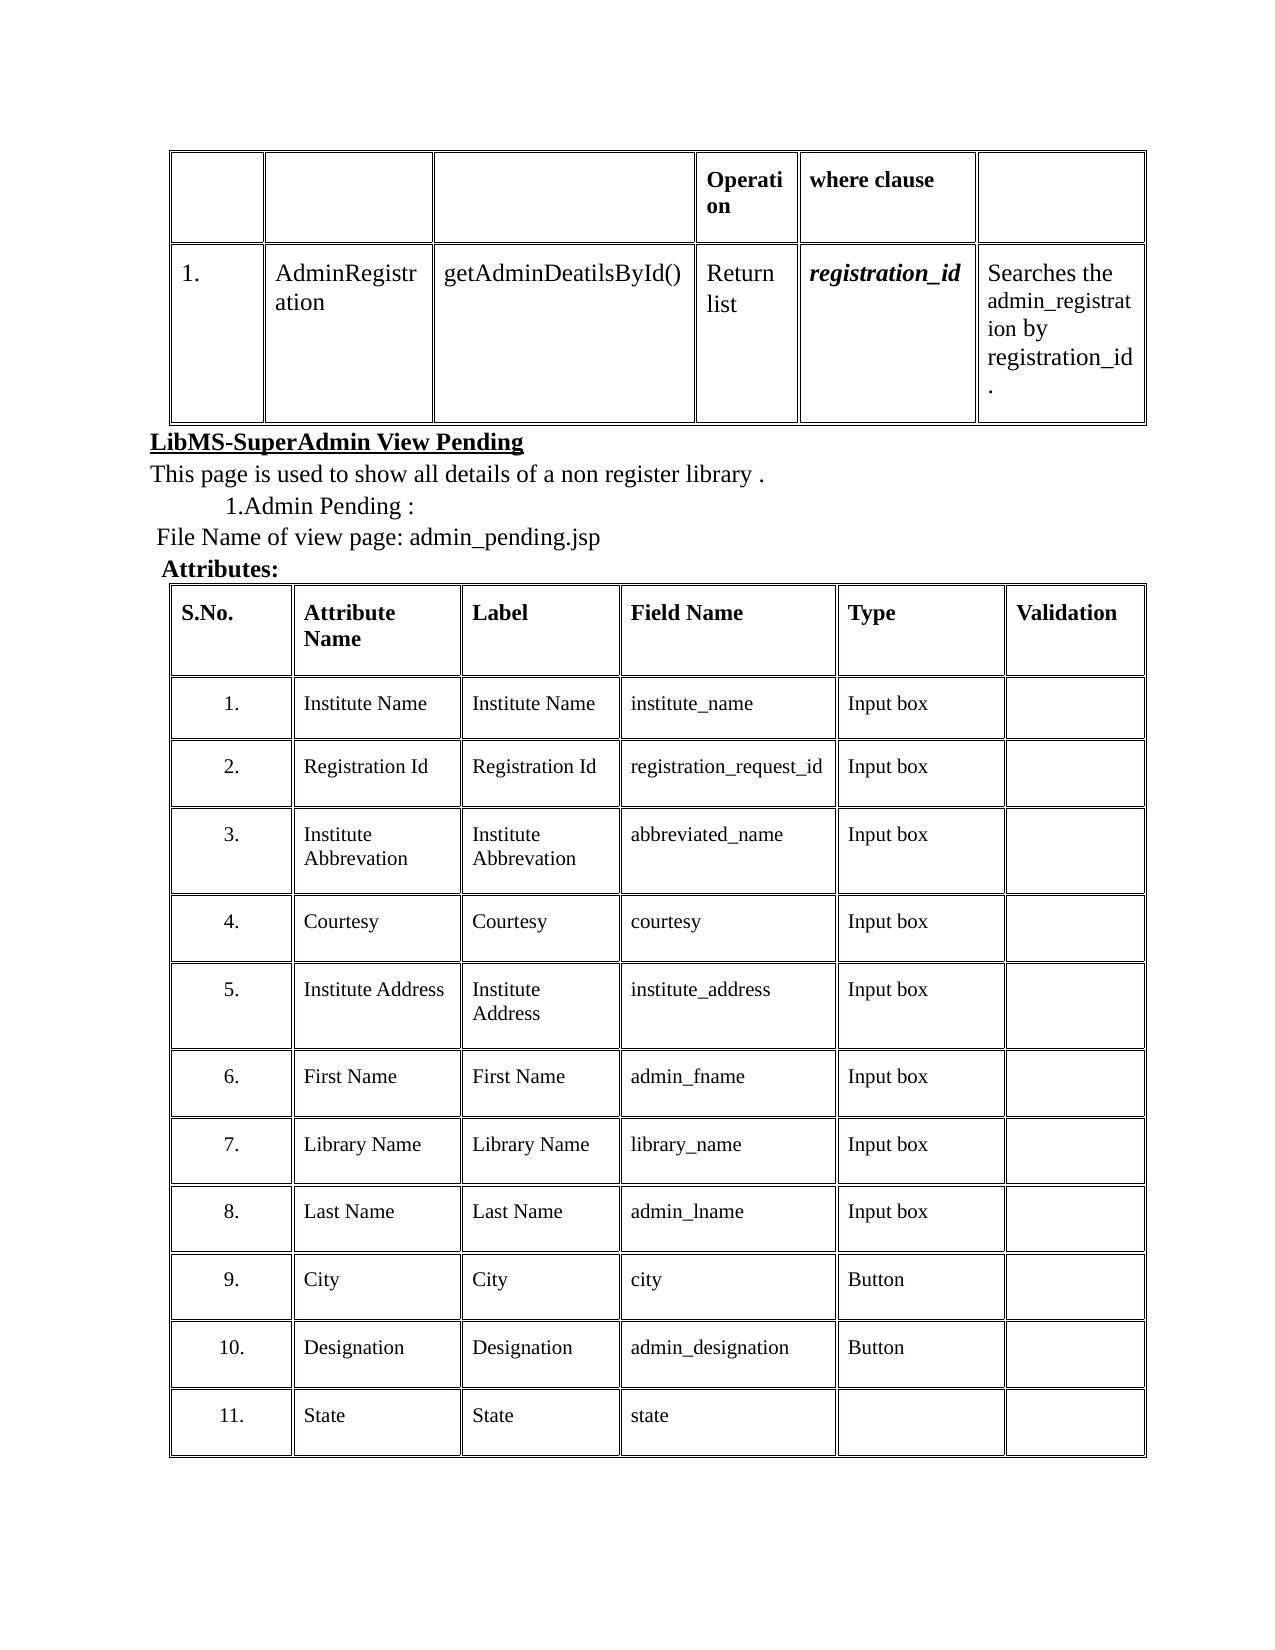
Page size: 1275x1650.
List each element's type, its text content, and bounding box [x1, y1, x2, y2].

table_cell Button [839, 1255, 1004, 1319]
table_cell AdminRegistration [266, 245, 432, 422]
table_cell State [295, 1390, 460, 1454]
table_cell Institute Abbrevation [463, 809, 619, 893]
table_header S.No. [172, 586, 291, 674]
table_cell Institute Address [295, 964, 460, 1048]
table_cell [1007, 809, 1144, 893]
text File Name of view page: admin_pending.jsp [150, 522, 1125, 551]
table_cell Input box [839, 1119, 1004, 1183]
table_cell Library Name [295, 1119, 460, 1183]
table_cell City [463, 1255, 619, 1319]
table_cell library_name [622, 1119, 835, 1183]
table_cell 6. [172, 1051, 291, 1116]
table_cell [1007, 1187, 1144, 1251]
table_cell admin_designation [622, 1322, 835, 1387]
table_cell Last Name [463, 1187, 619, 1251]
table_cell registration_id [801, 245, 975, 422]
table_cell 7. [172, 1119, 291, 1183]
table_cell Registration Id [295, 741, 460, 806]
table_cell Designation [463, 1322, 619, 1387]
table_cell admin_fname [622, 1051, 835, 1116]
table_header Attribute Name [295, 586, 460, 674]
table_header Type [839, 586, 1004, 674]
table_cell 4. [172, 896, 291, 961]
table_cell 5. [172, 964, 291, 1048]
text Attributes: [150, 554, 1125, 583]
table_cell [1007, 1322, 1144, 1387]
table_cell 9. [172, 1255, 291, 1319]
table_cell institute_address [622, 964, 835, 1048]
table_cell Registration Id [463, 741, 619, 806]
table_header [266, 153, 432, 242]
table_cell [839, 1390, 1004, 1454]
table_cell 1. [172, 678, 291, 738]
table_cell Library Name [463, 1119, 619, 1183]
table_cell courtesy [622, 896, 835, 961]
table_header [172, 153, 263, 242]
table_cell Input box [839, 896, 1004, 961]
table_cell Institute Abbrevation [295, 809, 460, 893]
table_cell Button [839, 1322, 1004, 1387]
table_cell [1007, 741, 1144, 806]
table_cell [1007, 1390, 1144, 1454]
table_cell Return list [697, 245, 797, 422]
table_cell 3. [172, 809, 291, 893]
table_cell registration_request_id [622, 741, 835, 806]
table_cell [1007, 964, 1144, 1048]
table_cell getAdminDeatilsById() [435, 245, 694, 422]
table_cell admin_lname [622, 1187, 835, 1251]
table_cell Input box [839, 964, 1004, 1048]
table_cell First Name [295, 1051, 460, 1116]
table_cell State [463, 1390, 619, 1454]
table_cell [1007, 1051, 1144, 1116]
table_cell Institute Name [295, 678, 460, 738]
text This page is used to show all details of a non register library . [150, 459, 1125, 488]
table_cell Institute Address [463, 964, 619, 1048]
table_cell 8. [172, 1187, 291, 1251]
table_cell [1007, 1255, 1144, 1319]
table_cell Courtesy [295, 896, 460, 961]
table_header Validation [1007, 586, 1144, 674]
table_cell 10. [172, 1322, 291, 1387]
text 1.Admin Pending : [225, 491, 1125, 519]
table_cell Input box [839, 741, 1004, 806]
table_cell Input box [839, 1187, 1004, 1251]
table_cell Institute Name [463, 678, 619, 738]
text LibMS-SuperAdmin View Pending [150, 427, 1125, 456]
table_cell Last Name [295, 1187, 460, 1251]
table_cell Input box [839, 678, 1004, 738]
table_cell City [295, 1255, 460, 1319]
table_cell Input box [839, 809, 1004, 893]
table_header [979, 153, 1144, 242]
table_cell Designation [295, 1322, 460, 1387]
table_cell [1007, 1119, 1144, 1183]
table_header Label [463, 586, 619, 674]
table_cell 11. [172, 1390, 291, 1454]
table_header Operation [697, 153, 797, 242]
table_cell 2. [172, 741, 291, 806]
table_cell First Name [463, 1051, 619, 1116]
table_header Field Name [622, 586, 835, 674]
table_cell 1. [172, 245, 263, 422]
table_cell state [622, 1390, 835, 1454]
table_header where clause [801, 153, 975, 242]
table_cell [1007, 896, 1144, 961]
table_cell [1007, 678, 1144, 738]
table_cell institute_name [622, 678, 835, 738]
table_cell Searches the admin_registration by registration_id . [979, 245, 1144, 422]
table_cell city [622, 1255, 835, 1319]
table_cell Courtesy [463, 896, 619, 961]
table_cell abbreviated_name [622, 809, 835, 893]
table_cell Input box [839, 1051, 1004, 1116]
table_header [435, 153, 694, 242]
